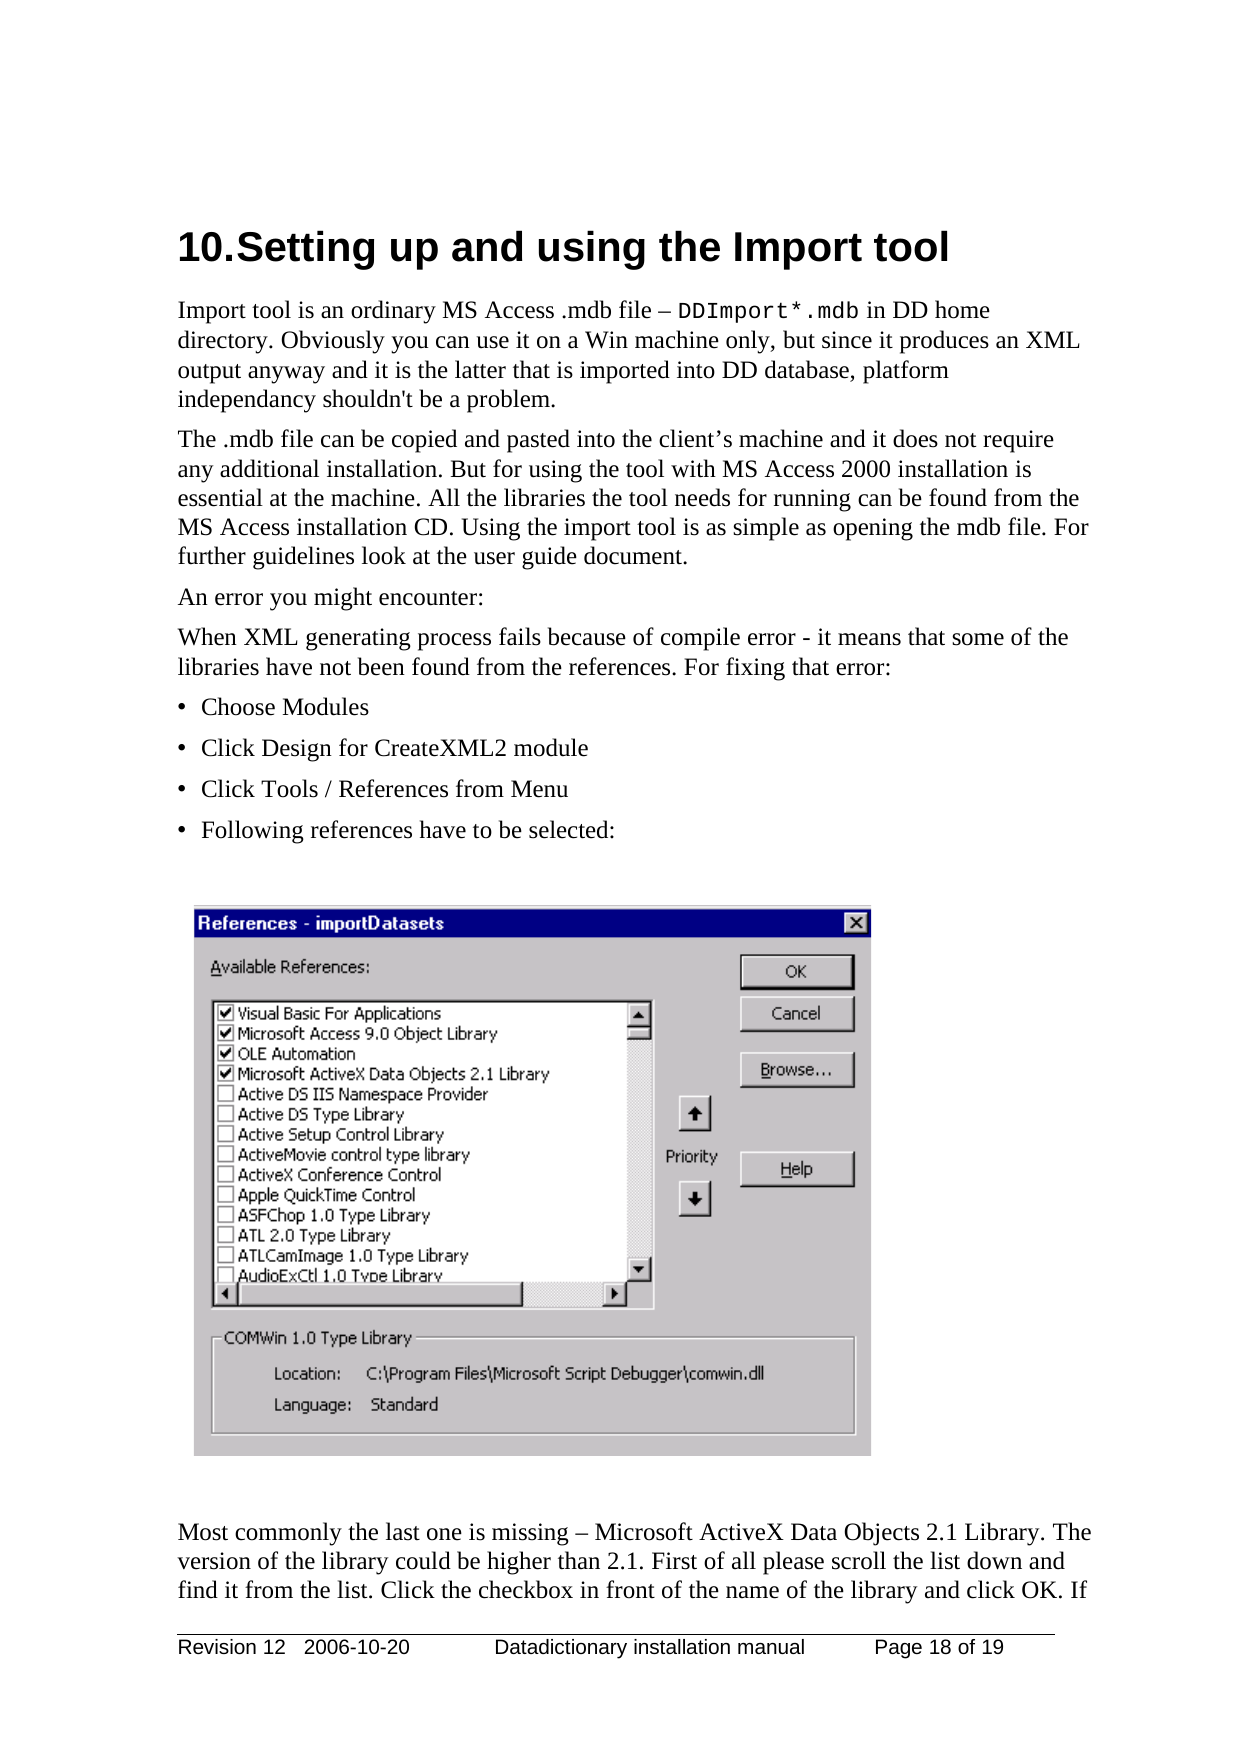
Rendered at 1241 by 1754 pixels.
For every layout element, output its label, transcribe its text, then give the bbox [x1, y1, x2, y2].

list Following references have to be selected: [177, 815, 1092, 844]
subtitle Setting up and using the Import tool [177, 222, 1092, 270]
list Click Tools / References from Menu [177, 774, 1092, 803]
text The .mdb file can be copied and pasted into the client’s machine and it does not require any additional installation. But for using the tool with MS Access 2000 installation is essential at the machine. All the libraries the tool needs for running can be found from the MS Access installation CD. Using the import tool is as simple as opening the mdb file. For further guidelines look at the user guide document. [177, 424, 1092, 570]
text Most commonly the last one is missing – Microsoft ActiveX Data Objects 2.1 Library. The version of the library could be higher than 2.1. First of all please scroll the list down and find it from the list. Click the checkbox in front of the name of the library and click OK. If [177, 1517, 1092, 1604]
text When XML generating process fails because of compile error - it means that some of the libraries have not been found from the references. For fixing that error: [177, 622, 1092, 680]
text Import tool is an ordinary MS Access .mdb file – DDImport*.mdb in DD home directory. Obviously you can use it on a Win machine only, but since it produces an XML output anyway and it is the latter that is imported into DD database, platform independancy shouldn't be a problem. [177, 295, 1092, 413]
list Click Design for CreateXML2 module [177, 733, 1092, 762]
list Choose Modules [177, 692, 1092, 721]
text An error you might encounter: [177, 581, 1092, 611]
picture [193, 905, 872, 1456]
